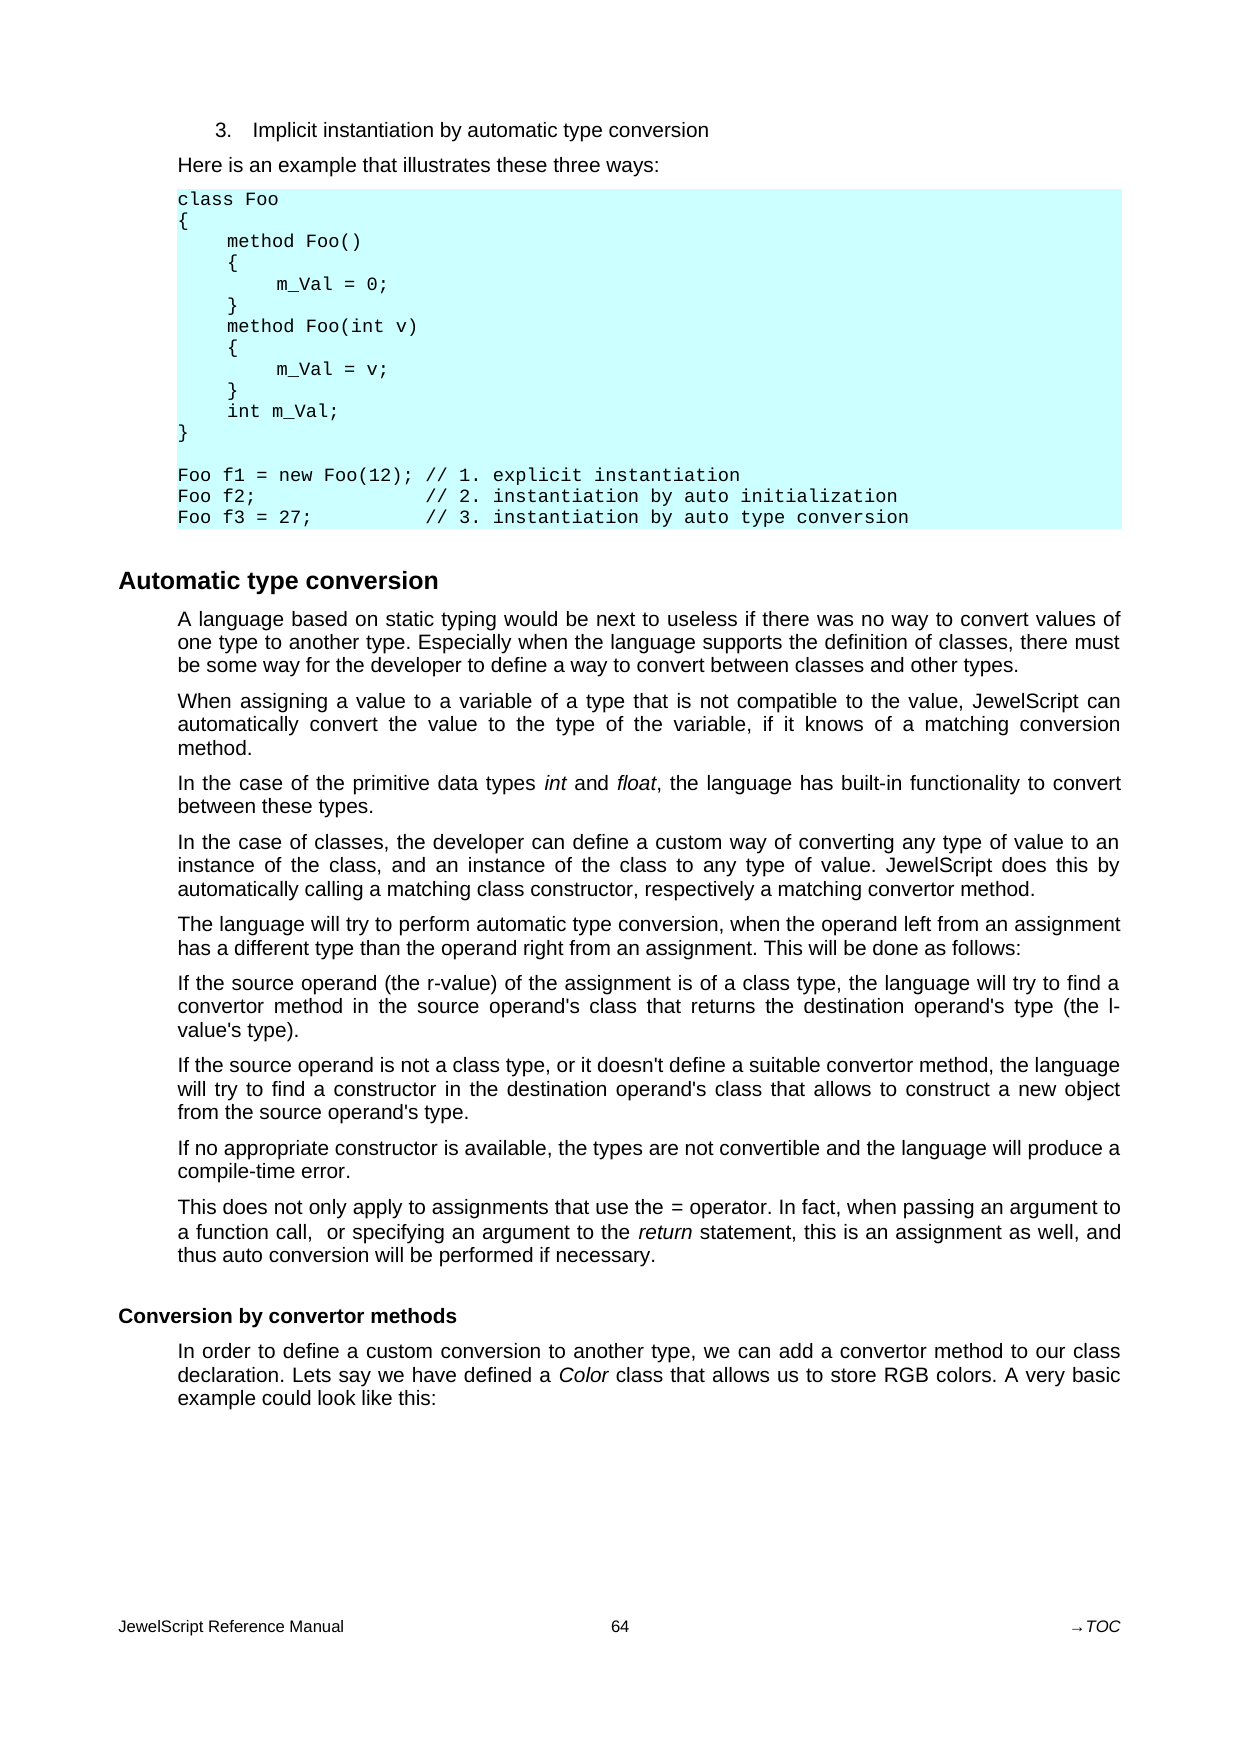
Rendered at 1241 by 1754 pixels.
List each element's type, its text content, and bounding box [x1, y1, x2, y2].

text When assigning a value to a variable of a type that is not compatible to the value, JewelScript can automatically convert the value to the type of the variable, if it knows of a matching conversion method. [177, 689, 1122, 759]
text class Foo { method Foo() { m_Val = 0; } method Foo(int v) { m_Val = v; } int m_Val; } Foo f1 = new Foo(12); // 1. explicit instantiation Foo f2; // 2. instantiation by auto initialization Foo f3 = 27; // 3. instantiation by auto type conversion [177, 189, 1122, 529]
text If the source operand is not a class type, or it doesn't define a suitable convertor method, the language will try to find a constructor in the destination operand's class that allows to construct a new object from the source operand's type. [177, 1054, 1122, 1124]
text In order to define a custom conversion to another type, we can add a convertor method to our class declaration. Lets say we have defined a Color class that allows us to store RGB colors. A very basic example could look like this: [177, 1340, 1122, 1410]
text In the case of classes, the developer can define a custom way of converting any type of value to an instance of the class, and an instance of the class to any type of value. JewelScript does this by automatically calling a matching class constructor, respectively a matching convertor method. [177, 831, 1122, 900]
text If no appropriate constructor is available, the types are not convertible and the language will produce a compile-time error. [177, 1136, 1122, 1183]
text Here is an example that illustrates these three ways: [177, 154, 1122, 177]
list Implicit instantiation by automatic type conversion [215, 118, 1122, 141]
text If the source operand (the r-value) of the assignment is of a class type, the language will try to find a convertor method in the source operand's class that returns the destination operand's type (the l-value's type). [177, 972, 1122, 1042]
text A language based on static typing would be next to useless if there was no way to convert values of one type to another type. Especially when the language supports the definition of classes, there must be some way for the developer to define a way to convert between classes and other types. [177, 607, 1122, 677]
text In the case of the primitive data types int and float, the language has built-in functionality to convert between these types. [177, 772, 1122, 818]
subtitle Conversion by convertor methods [118, 1304, 1122, 1327]
subtitle Automatic type conversion [118, 567, 1122, 595]
text This does not only apply to assignments that use the = operator. In fact, when passing an argument to a function call, or specifying an argument to the return statement, this is an assignment as well, and thus auto conversion will be performed if necessary. [177, 1195, 1122, 1267]
text The language will try to perform automatic type conversion, when the operand left from an assignment has a different type than the operand right from an assignment. This will be done as follows: [177, 913, 1122, 959]
